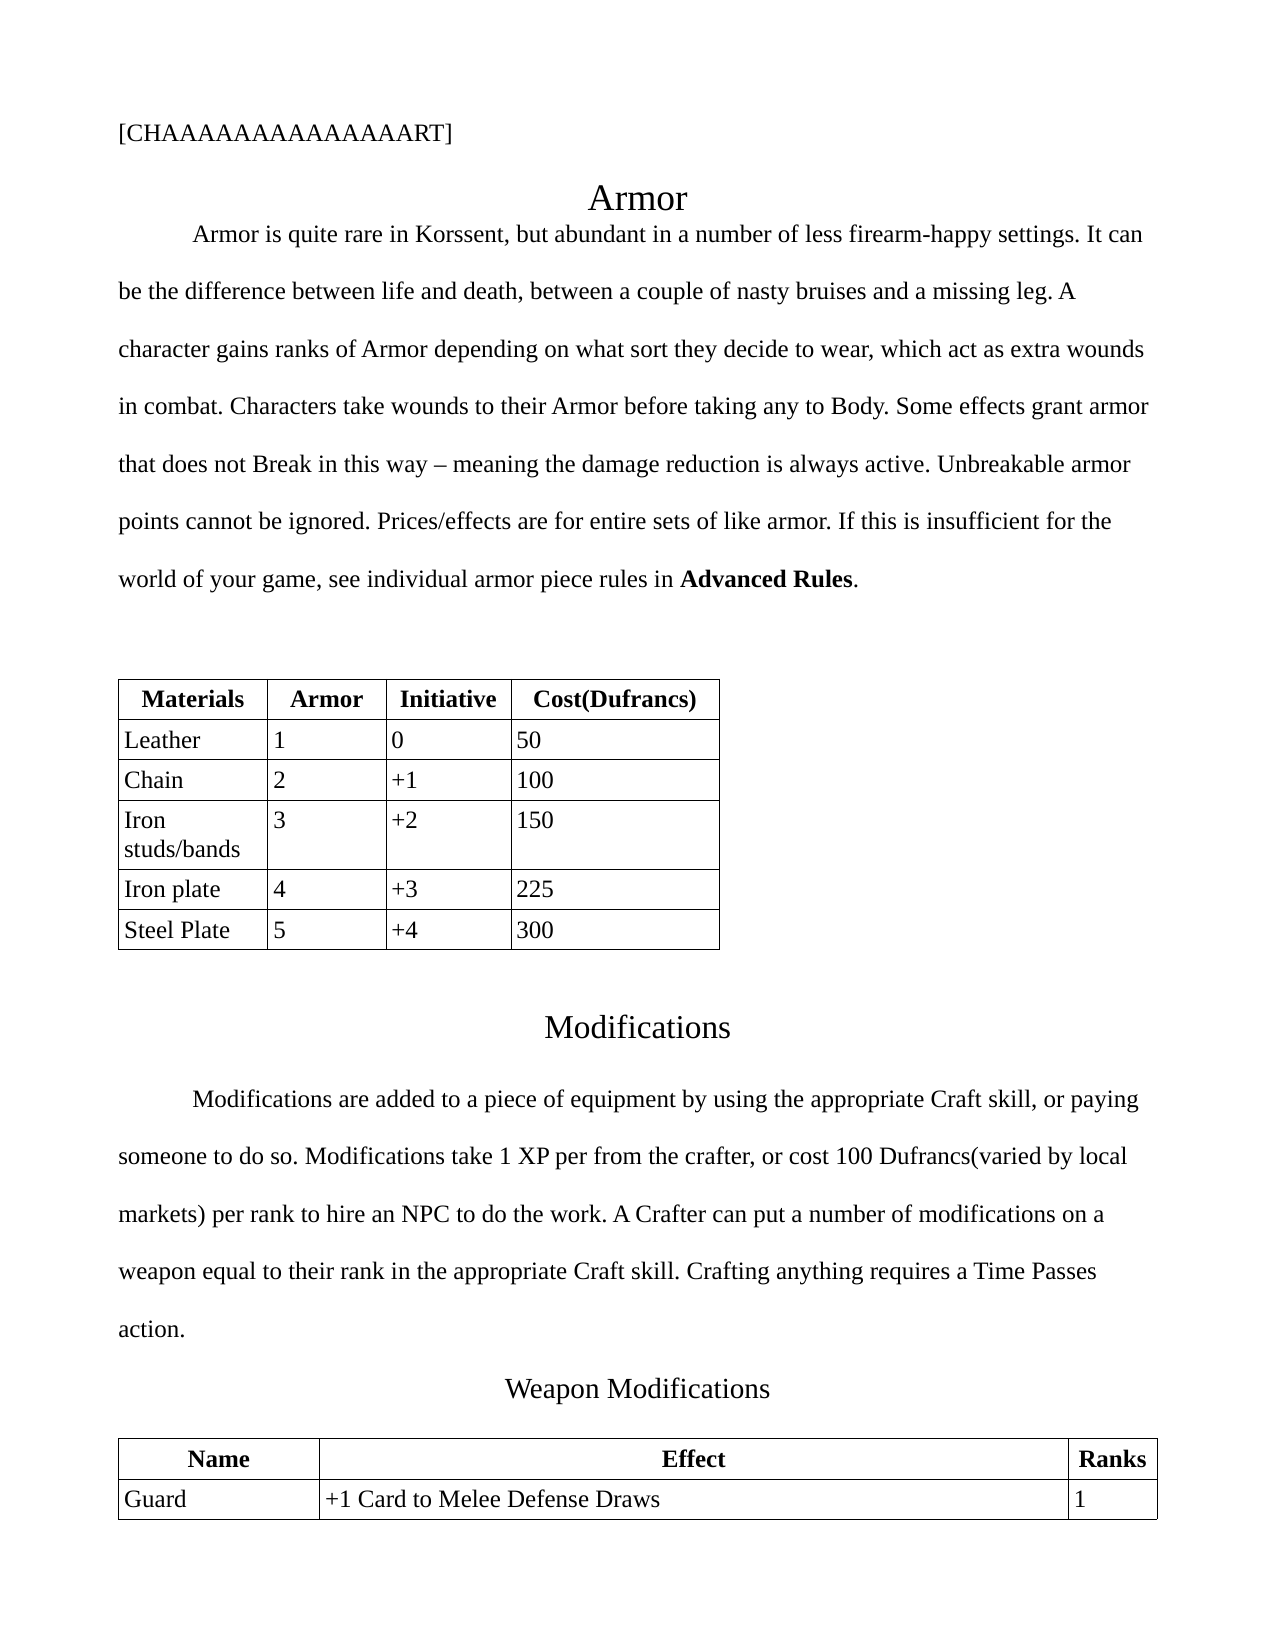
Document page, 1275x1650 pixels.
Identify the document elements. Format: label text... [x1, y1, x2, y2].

table_cell 2 [268, 760, 386, 800]
text [CHAAAAAAAAAAAAAART] [118, 118, 1157, 147]
table_cell Leather [119, 720, 267, 759]
table_header Cost(Dufrancs) [512, 680, 719, 719]
table_cell 1 [268, 720, 386, 759]
table_cell +4 [387, 910, 511, 949]
table_cell 225 [512, 870, 719, 909]
table_cell 4 [268, 870, 386, 909]
table_cell 0 [387, 720, 511, 759]
table_cell 1 [1069, 1480, 1157, 1519]
text Modifications are added to a piece of equipment by using the appropriate Craft skill, or paying someone to do so. Modifications take 1 XP per from the crafter, or cost 100 Dufrancs(varied by local markets) per rank to hire an NPC to do the work. A Crafter can put a number of modifications on a weapon equal to their rank in the appropriate Craft skill. Crafting anything requires a Time Passes action. [118, 1084, 1157, 1342]
table_cell 300 [512, 910, 719, 949]
table_header Armor [268, 680, 386, 719]
table_cell +3 [387, 870, 511, 909]
table_cell 50 [512, 720, 719, 759]
table_header Materials [119, 680, 267, 719]
table_header Initiative [387, 680, 511, 719]
table_cell Iron plate [119, 870, 267, 909]
table_cell Guard [119, 1480, 319, 1519]
table_cell Iron studs/bands [119, 801, 267, 869]
text Modifications [118, 1007, 1157, 1045]
table_cell +2 [387, 801, 511, 869]
table_cell 150 [512, 801, 719, 869]
table_cell 100 [512, 760, 719, 800]
table_cell Chain [119, 760, 267, 800]
table_cell 5 [268, 910, 386, 949]
table_header Effect [320, 1439, 1068, 1478]
table_cell 3 [268, 801, 386, 869]
table_cell +1 Card to Melee Defense Draws [320, 1480, 1068, 1519]
table_cell +1 [387, 760, 511, 800]
text Armor [118, 176, 1157, 219]
text Armor is quite rare in Korssent, but abundant in a number of less firearm-happy settings. It can be the difference between life and death, between a couple of nasty bruises and a missing leg. A character gains ranks of Armor depending on what sort they decide to wear, which act as extra wounds in combat. Characters take wounds to their Armor before taking any to Body. Some effects grant armor that does not Break in this way – meaning the damage reduction is always active. Unbreakable armor points cannot be ignored. Prices/effects are for entire sets of like armor. If this is insufficient for the world of your game, see individual armor piece rules in Advanced Rules. [118, 219, 1157, 592]
table_cell Steel Plate [119, 910, 267, 949]
text Weapon Modifications [118, 1371, 1157, 1405]
table_header Name [119, 1439, 319, 1478]
table_header Ranks [1069, 1439, 1157, 1478]
